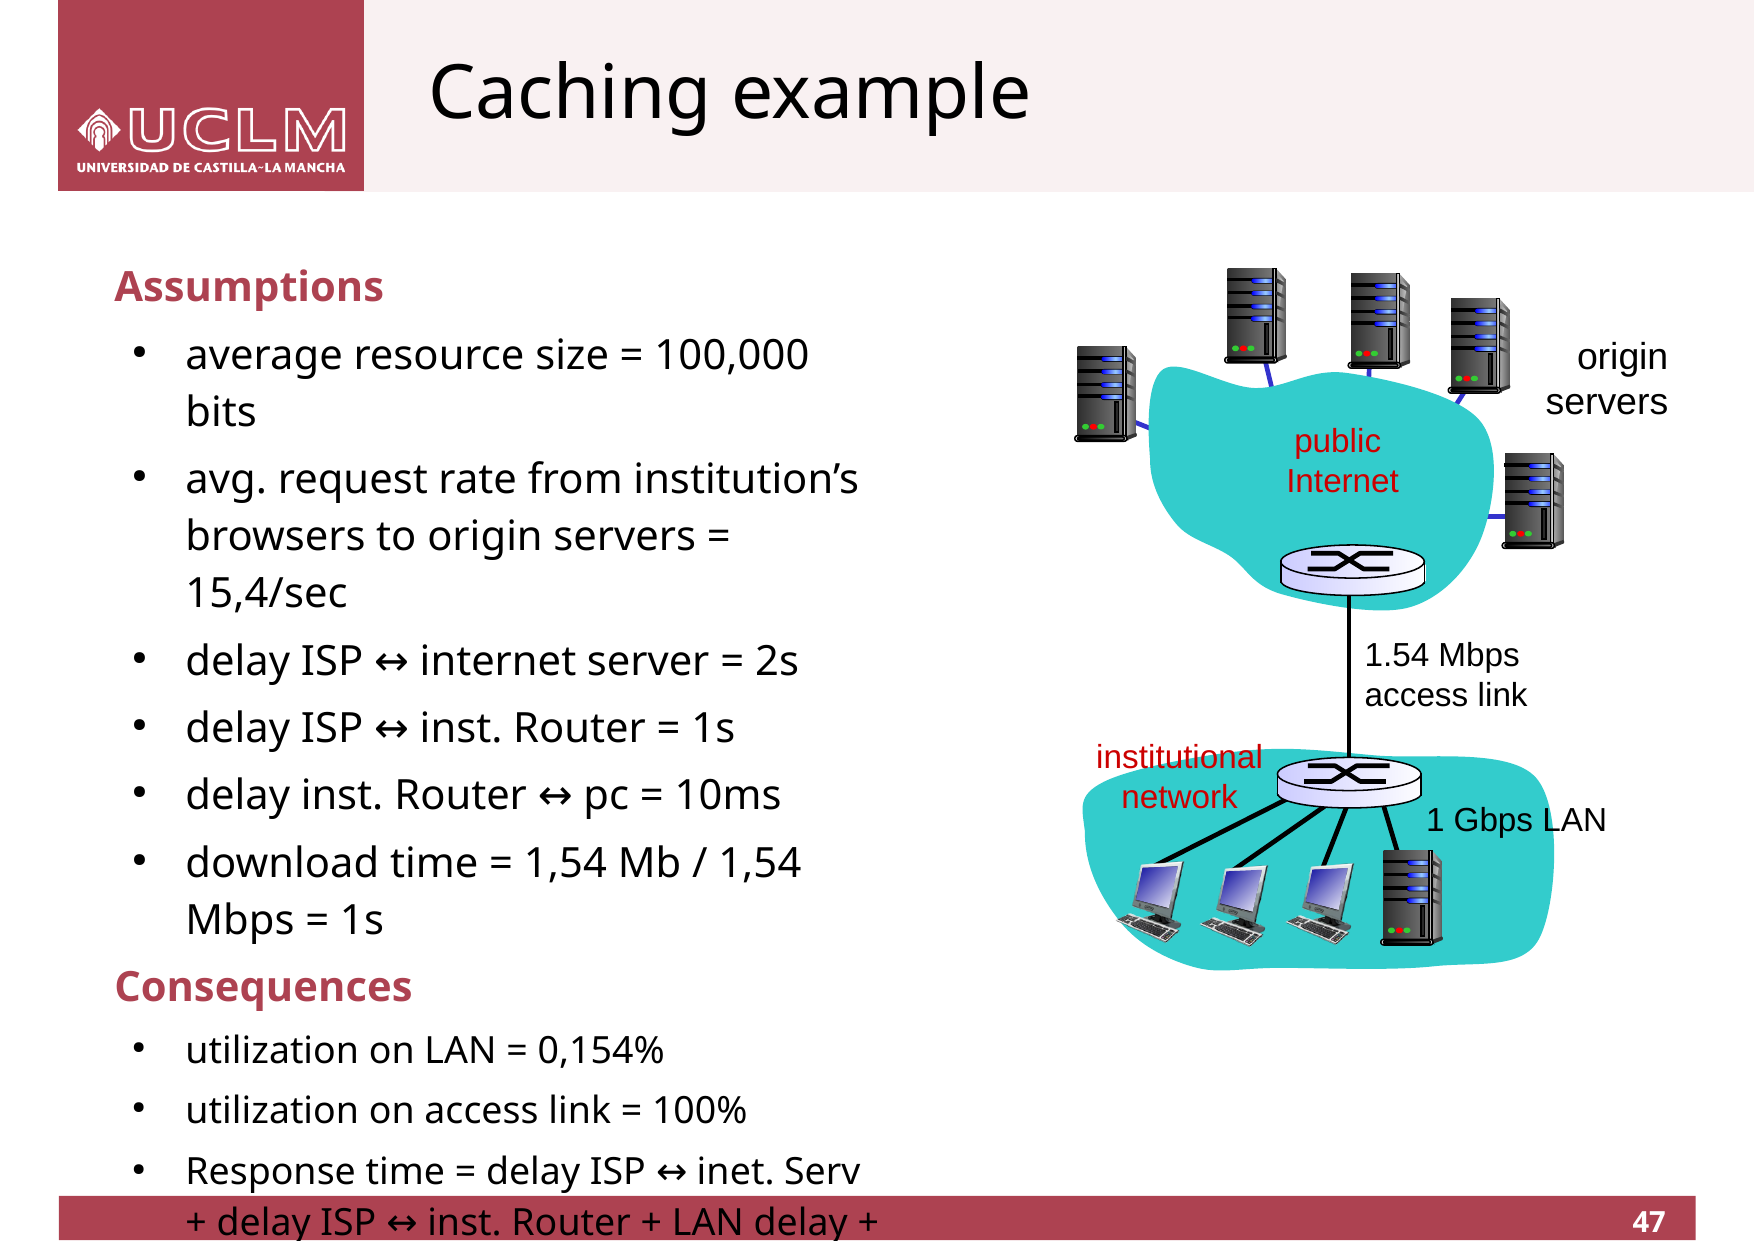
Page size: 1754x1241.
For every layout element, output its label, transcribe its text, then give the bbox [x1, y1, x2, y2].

title Caching example [413, 0, 1667, 198]
text_box origin servers [1530, 324, 1684, 431]
text_box [1151, 748, 1555, 971]
text_box [1219, 869, 1262, 912]
text_box [1083, 824, 1230, 890]
text_box 1 Gbps LAN [1411, 790, 1623, 846]
text_box institutional network [1081, 727, 1279, 824]
picture [58, 0, 364, 191]
text_box [1074, 346, 1137, 442]
text_box [1448, 298, 1511, 394]
list Assumptions average resource size = 100,000 bits avg. request rate from institution’s browsers to origin servers = 15,4/sec delay ISP ↔ internet server = 2s delay ISP ↔ inst. Router = 1s delay inst. Router ↔ pc = 10ms download time = 1,54 Mb / 1,54 Mbps = 1s Consequences utilization on LAN = 0,154% utilization on access link = 100% Response time = delay ISP ↔ inet. Serv + delay ISP ↔ inst. Router + LAN delay + down. Time = 4.01 s [99, 249, 899, 1223]
text_box [1348, 273, 1411, 369]
text_box [1305, 868, 1348, 910]
text_box 1.54 Mbps access link [1349, 625, 1545, 721]
text_box [1224, 268, 1287, 363]
picture [1099, 857, 1356, 953]
text_box [1148, 366, 1494, 611]
text_box [1502, 453, 1565, 549]
text_box [1135, 866, 1178, 909]
text_box public Internet [1262, 411, 1414, 508]
